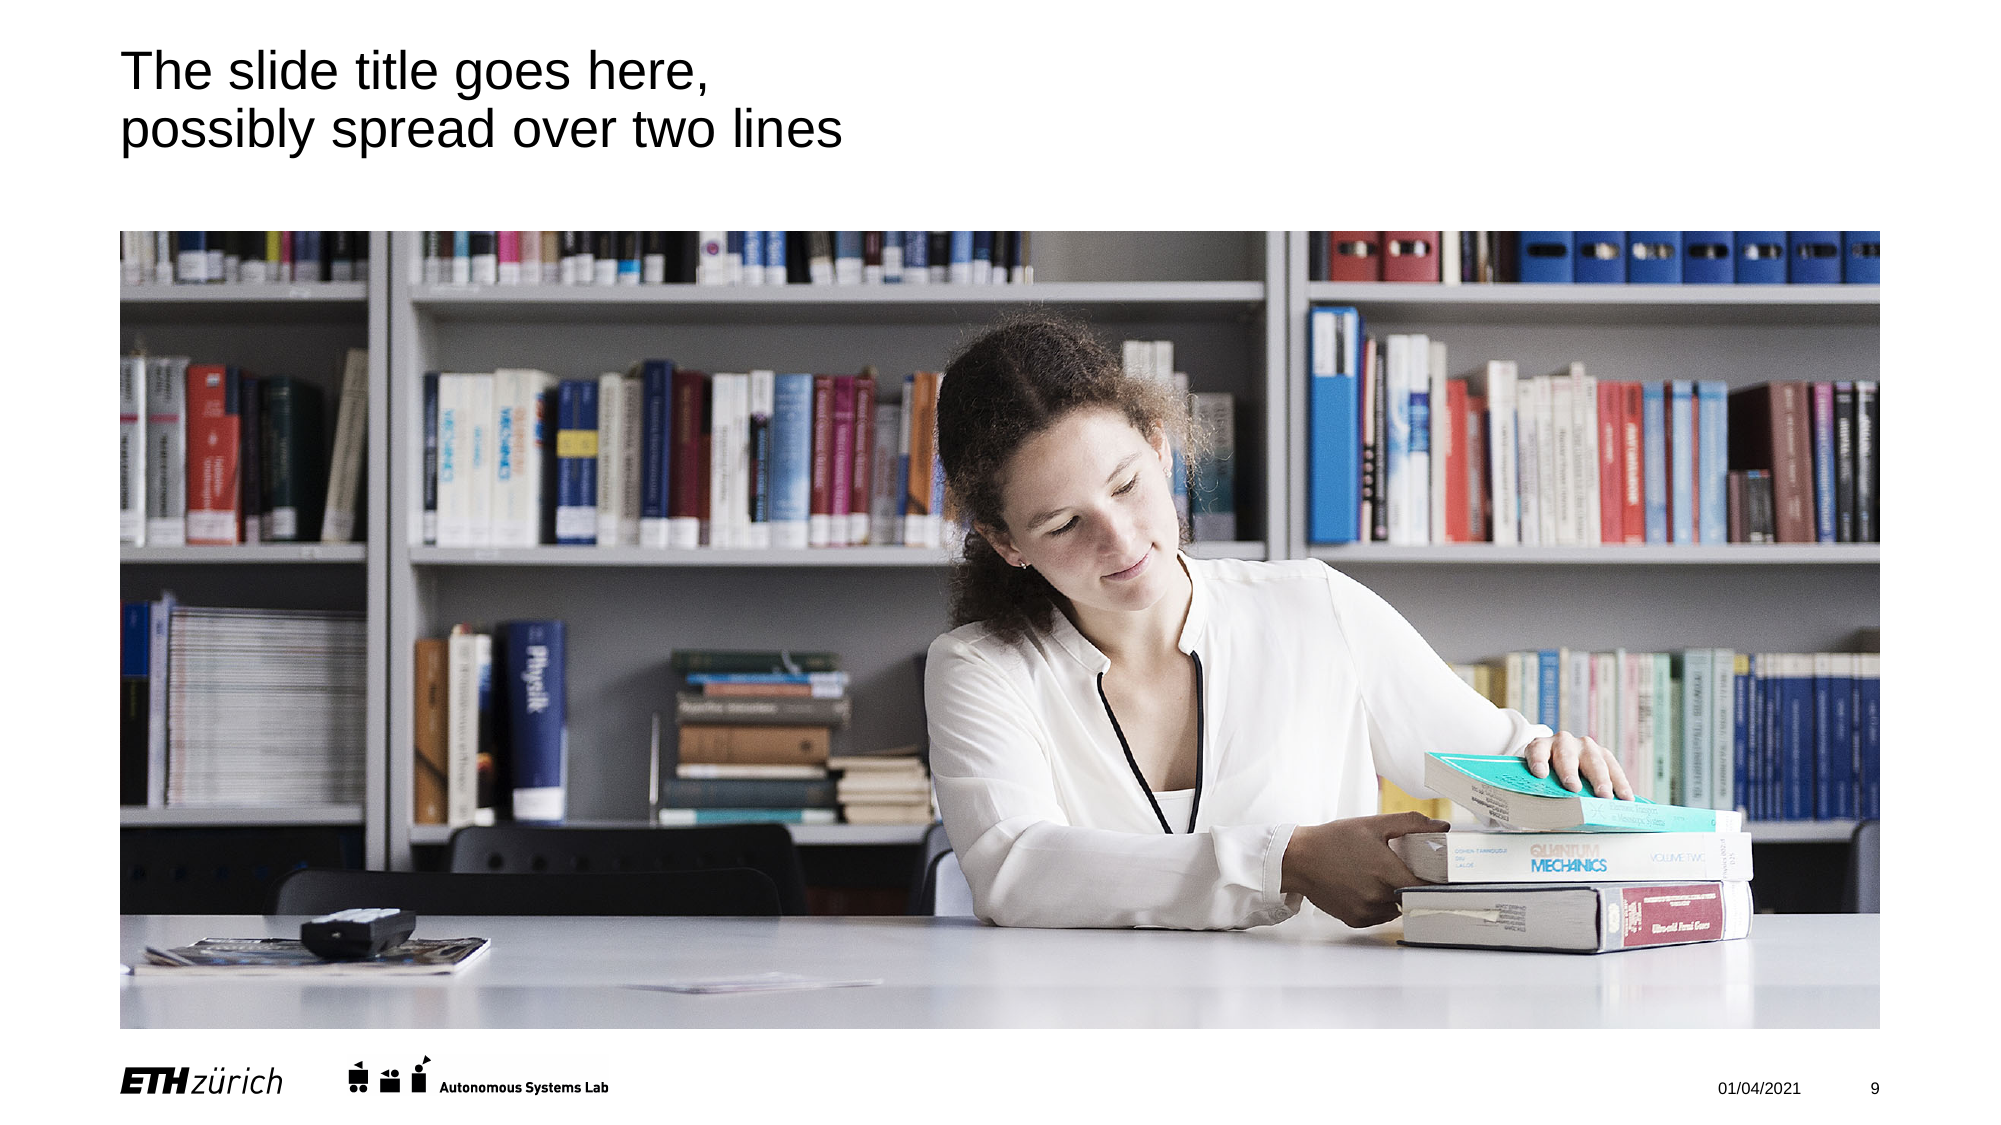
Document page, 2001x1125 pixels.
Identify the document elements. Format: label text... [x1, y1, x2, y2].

picture [120, 1067, 282, 1094]
title The slide title goes here, possibly spread over two lines [120, 42, 1880, 191]
slide_number [1827, 1069, 1880, 1106]
slide_number 01/04/2021 [1718, 1069, 1819, 1106]
picture [120, 231, 1880, 1029]
